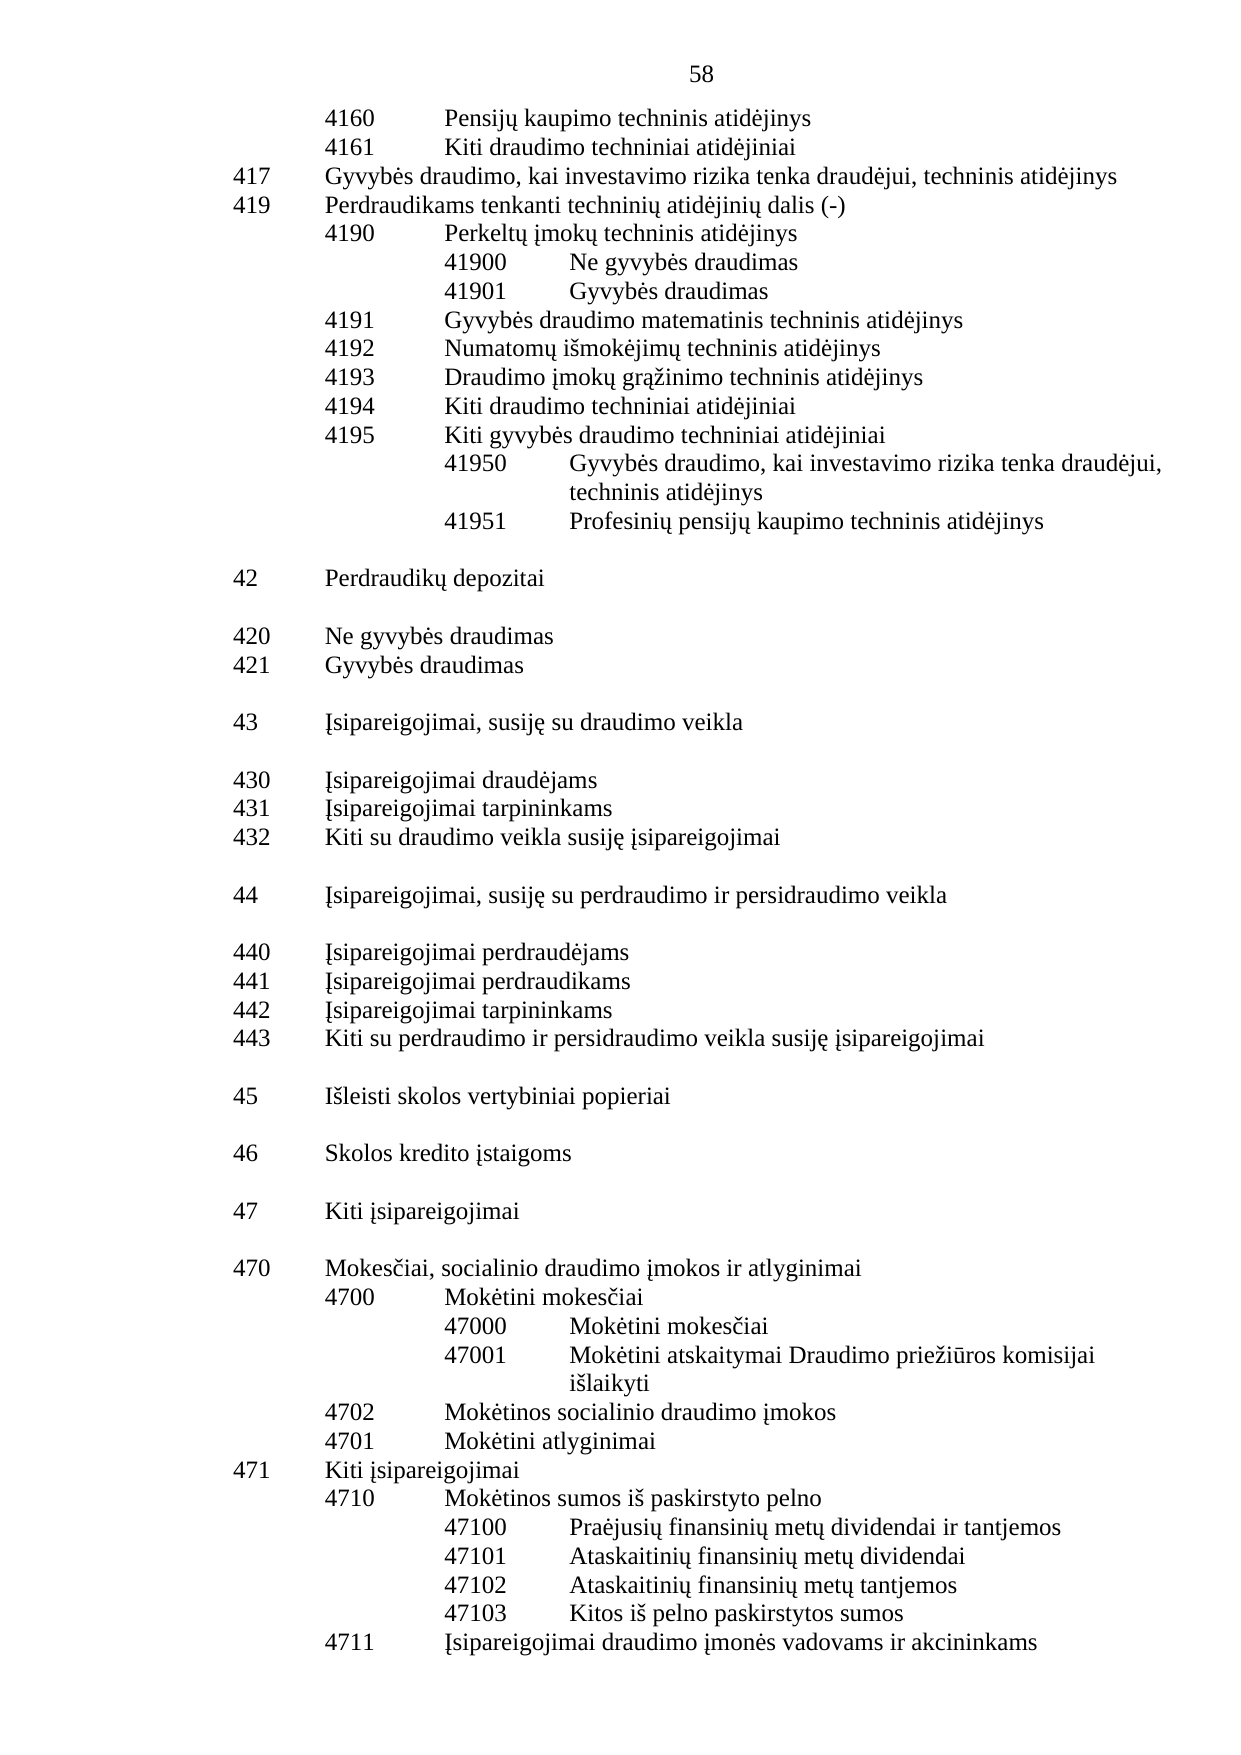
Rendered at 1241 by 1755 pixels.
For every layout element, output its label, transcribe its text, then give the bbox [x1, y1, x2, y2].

table_cell Pensijų kaupimo techninis atidėjinys [433, 104, 1183, 132]
table_cell Gyvybės draudimas [313, 650, 1183, 678]
table_cell [222, 420, 313, 448]
table_cell [222, 506, 313, 535]
table_cell 47001 [433, 1340, 558, 1397]
table_cell [222, 449, 313, 506]
table_cell [222, 535, 313, 563]
table_cell [222, 909, 313, 937]
table_cell 442 [222, 995, 313, 1023]
table_cell 417 [222, 161, 313, 190]
table_cell 420 [222, 621, 313, 650]
table_cell Įsipareigojimai tarpininkams [313, 995, 1183, 1023]
table_cell [222, 1340, 313, 1397]
table_cell Mokesčiai, socialinio draudimo įmokos ir atlyginimai [313, 1254, 1183, 1282]
table_cell Gyvybės draudimo matematinis techninis atidėjinys [433, 305, 1183, 333]
table_cell Ne gyvybės draudimas [558, 247, 1183, 276]
table_cell [222, 104, 313, 132]
table_cell 419 [222, 190, 313, 218]
table_cell Skolos kredito įstaigoms [313, 1139, 1183, 1167]
table_cell Įsipareigojimai draudimo įmonės vadovams ir akcininkams [433, 1627, 1183, 1656]
table_cell [222, 679, 313, 707]
table_cell Ne gyvybės draudimas [313, 621, 1183, 650]
table_cell [222, 851, 313, 880]
table_cell Įsipareigojimai perdraudikams [313, 966, 1183, 995]
table_cell 45 [222, 1081, 313, 1110]
table_cell 42 [222, 564, 313, 592]
table_cell [222, 1541, 313, 1570]
table_cell Mokėtini atskaitymai Draudimo priežiūros komisijai išlaikyti [558, 1340, 1183, 1397]
table_cell 4194 [313, 391, 433, 420]
table_cell Gyvybės draudimo, kai investavimo rizika tenka draudėjui, techninis atidėjinys [558, 449, 1183, 506]
table_cell [313, 535, 433, 563]
table_cell Draudimo įmokų grąžinimo techninis atidėjinys [433, 362, 1183, 391]
table_cell 443 [222, 1024, 313, 1052]
table_cell Mokėtinos sumos iš paskirstyto pelno [433, 1484, 1183, 1512]
table_cell [222, 1397, 313, 1426]
table_cell Kiti draudimo techniniai atidėjiniai [433, 391, 1183, 420]
table_cell [222, 391, 313, 420]
table_cell 421 [222, 650, 313, 678]
table_cell [433, 535, 558, 563]
table_cell 47000 [433, 1311, 558, 1340]
table_cell Profesinių pensijų kaupimo techninis atidėjinys [558, 506, 1183, 535]
table_cell Gyvybės draudimo, kai investavimo rizika tenka draudėjui, techninis atidėjinys [313, 161, 1183, 190]
table_cell [313, 1110, 1183, 1138]
table_cell Išleisti skolos vertybiniai popieriai [313, 1081, 1183, 1110]
table_cell [222, 1311, 313, 1340]
table_cell 470 [222, 1254, 313, 1282]
table_cell [558, 851, 683, 880]
table_cell Kiti su perdraudimo ir persidraudimo veikla susiję įsipareigojimai [313, 1024, 1183, 1052]
table_cell Mokėtini mokesčiai [558, 1311, 1183, 1340]
table_cell [222, 1512, 313, 1541]
table_cell [222, 362, 313, 391]
table_cell Gyvybės draudimas [558, 276, 1183, 305]
table_cell 47101 [433, 1541, 558, 1570]
table_cell 4702 [313, 1397, 433, 1426]
table_cell Kiti įsipareigojimai [313, 1196, 1183, 1225]
table_cell Mokėtini atlyginimai [433, 1426, 1183, 1455]
table_cell 47103 [433, 1599, 558, 1627]
table_cell [313, 1599, 433, 1627]
table_cell 432 [222, 822, 313, 851]
table_cell 47100 [433, 1512, 558, 1541]
table_cell 4160 [313, 104, 433, 132]
table_cell 430 [222, 765, 313, 793]
table_cell Įsipareigojimai tarpininkams [313, 794, 1183, 822]
table_cell [222, 276, 313, 305]
table_cell [222, 1052, 313, 1081]
table_cell 4710 [313, 1484, 433, 1512]
table_cell 4161 [313, 132, 433, 161]
table_cell 46 [222, 1139, 313, 1167]
table_cell [313, 1052, 433, 1081]
table_cell 4195 [313, 420, 433, 448]
table_cell [222, 334, 313, 362]
table_cell 4191 [313, 305, 433, 333]
table_cell Kiti gyvybės draudimo techniniai atidėjiniai [433, 420, 1183, 448]
table_cell [433, 1052, 558, 1081]
table_cell Įsipareigojimai draudėjams [313, 765, 1183, 793]
table_cell [313, 247, 433, 276]
table_cell 41951 [433, 506, 558, 535]
table_cell [683, 851, 1183, 880]
table_cell Įsipareigojimai perdraudėjams [313, 937, 1183, 966]
table_cell [222, 1484, 313, 1512]
table_cell 41901 [433, 276, 558, 305]
table_cell [222, 592, 313, 621]
table_cell 4190 [313, 219, 433, 247]
table_cell Kitos iš pelno paskirstytos sumos [558, 1599, 1183, 1627]
table_cell [222, 736, 313, 765]
table_cell [222, 247, 313, 276]
table_cell [222, 219, 313, 247]
table_cell [313, 679, 1183, 707]
table_cell [313, 506, 433, 535]
table_cell 440 [222, 937, 313, 966]
table_cell [313, 851, 433, 880]
table_cell [313, 1512, 433, 1541]
table_cell [313, 1167, 1183, 1196]
table_cell Ataskaitinių finansinių metų tantjemos [558, 1570, 1183, 1598]
table_cell [433, 851, 558, 880]
table_cell [558, 1052, 683, 1081]
table_cell [313, 592, 1183, 621]
table_cell 44 [222, 880, 313, 908]
table_cell [313, 1311, 433, 1340]
table_cell 471 [222, 1455, 313, 1483]
table_cell [683, 1052, 1183, 1081]
table_cell [222, 1167, 313, 1196]
table_cell [313, 1570, 433, 1598]
table_cell [313, 449, 433, 506]
table_cell Perkeltų įmokų techninis atidėjinys [433, 219, 1183, 247]
table_cell [683, 535, 1183, 563]
table_cell [313, 1225, 1183, 1253]
table_cell [313, 276, 433, 305]
table_cell 41900 [433, 247, 558, 276]
table_cell 4193 [313, 362, 433, 391]
table_cell [222, 1282, 313, 1311]
table_cell [313, 909, 1183, 937]
table_cell [222, 1225, 313, 1253]
table_cell 4192 [313, 334, 433, 362]
table_cell 47 [222, 1196, 313, 1225]
table_cell 43 [222, 707, 313, 736]
table_cell Mokėtinos socialinio draudimo įmokos [433, 1397, 1183, 1426]
table_cell [222, 1570, 313, 1598]
table_cell Įsipareigojimai, susiję su draudimo veikla [313, 707, 1183, 736]
table_cell [222, 1426, 313, 1455]
table_cell Kiti su draudimo veikla susiję įsipareigojimai [313, 822, 1183, 851]
table_cell [313, 736, 1183, 765]
table_cell 431 [222, 794, 313, 822]
table_cell [558, 535, 683, 563]
table_cell Kiti įsipareigojimai [313, 1455, 1183, 1483]
table_cell [222, 1599, 313, 1627]
table_cell Mokėtini mokesčiai [433, 1282, 1183, 1311]
table_cell 47102 [433, 1570, 558, 1598]
table_cell [222, 1627, 313, 1656]
table_cell [313, 1340, 433, 1397]
table_cell Perdraudikams tenkanti techninių atidėjinių dalis (-) [313, 190, 1183, 218]
table_cell Ataskaitinių finansinių metų dividendai [558, 1541, 1183, 1570]
table_cell 4711 [313, 1627, 433, 1656]
table_cell 4700 [313, 1282, 433, 1311]
table_cell [222, 305, 313, 333]
table_cell Perdraudikų depozitai [313, 564, 1183, 592]
table_cell [222, 132, 313, 161]
table_cell Praėjusių finansinių metų dividendai ir tantjemos [558, 1512, 1183, 1541]
table_cell Įsipareigojimai, susiję su perdraudimo ir persidraudimo veikla [313, 880, 1183, 908]
table_cell [222, 1110, 313, 1138]
table_cell 441 [222, 966, 313, 995]
table_cell Kiti draudimo techniniai atidėjiniai [433, 132, 1183, 161]
table_cell Numatomų išmokėjimų techninis atidėjinys [433, 334, 1183, 362]
table_cell 41950 [433, 449, 558, 506]
table_cell 4701 [313, 1426, 433, 1455]
table_cell [313, 1541, 433, 1570]
